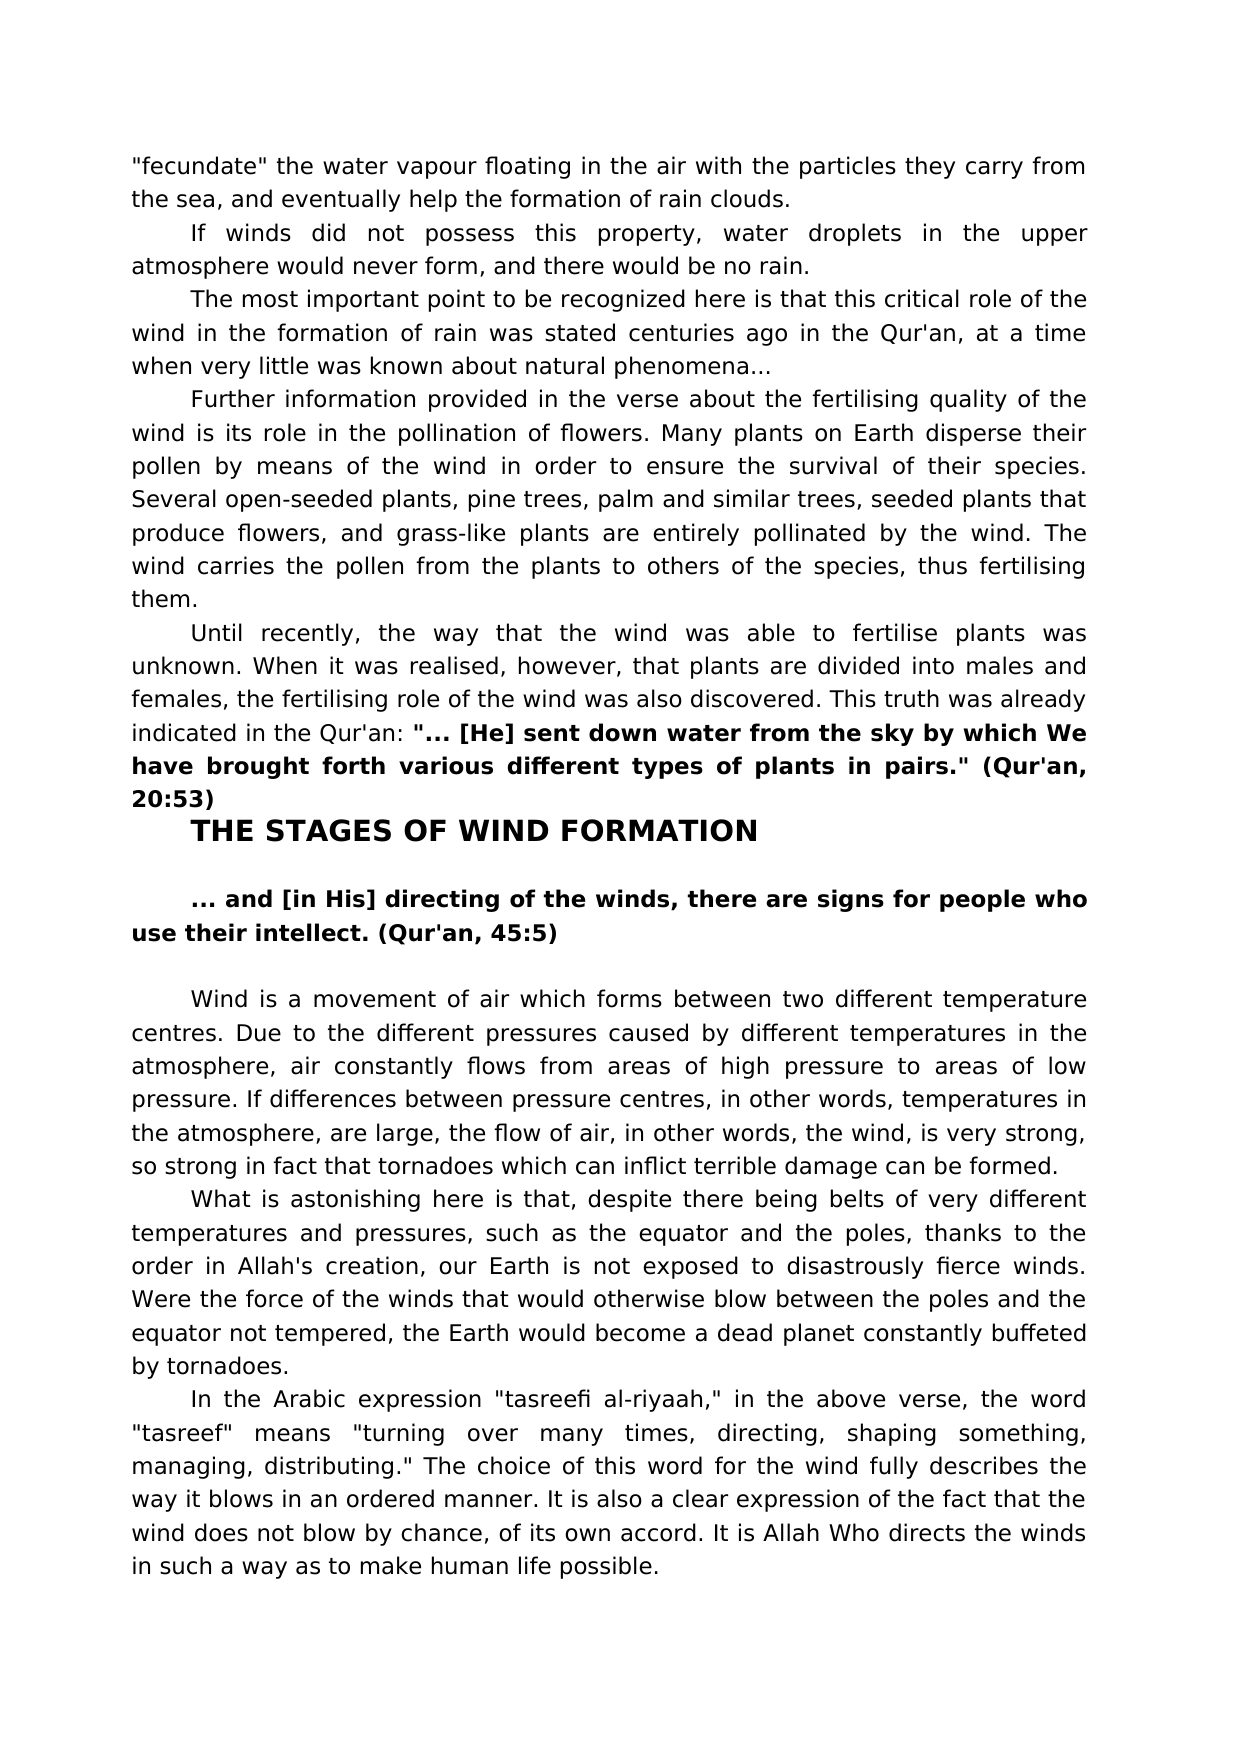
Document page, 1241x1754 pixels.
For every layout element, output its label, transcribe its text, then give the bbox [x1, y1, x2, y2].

text The most important point to be recognized here is that this critical role of the wind in the formation of rain was stated centuries ago in the Qur'an, at a time when very little was known about natural phenomena... [131, 281, 1088, 381]
text What is astonishing here is that, despite there being belts of very different temperatures and pressures, such as the equator and the poles, thanks to the order in Allah's creation, our Earth is not exposed to disastrously fierce winds. Were the force of the winds that would otherwise blow between the poles and the equator not tempered, the Earth would become a dead planet constantly buffeted by tornadoes. [131, 1181, 1088, 1381]
text Further information provided in the verse about the fertilising quality of the wind is its role in the pollination of flowers. Many plants on Earth disperse their pollen by means of the wind in order to ensure the survival of their species. Several open-seeded plants, pine trees, palm and similar trees, seeded plants that produce flowers, and grass-like plants are entirely pollinated by the wind. The wind carries the pollen from the plants to others of the species, thus fertilising them. [131, 381, 1088, 614]
text Until recently, the way that the wind was able to fertilise plants was unknown. When it was realised, however, that plants are divided into males and females, the fertilising role of the wind was also discovered. This truth was already indicated in the Qur'an: "... [He] sent down water from the sky by which We have brought forth various different types of plants in pairs." (Qur'an, 20:53) [131, 614, 1088, 814]
text In the Arabic expression "tasreefi al-riyaah," in the above verse, the word "tasreef" means "turning over many times, directing, shaping something, managing, distributing." The choice of this word for the wind fully describes the way it blows in an ordered manner. It is also a clear expression of the fact that the wind does not blow by chance, of its own accord. It is Allah Who directs the winds in such a way as to make human life possible. [131, 1381, 1088, 1581]
text If winds did not possess this property, water droplets in the upper atmosphere would never form, and there would be no rain. [131, 214, 1088, 281]
text Wind is a movement of air which forms between two different temperature centres. Due to the different pressures caused by different temperatures in the atmosphere, air constantly flows from areas of high pressure to areas of low pressure. If differences between pressure centres, in other words, temperatures in the atmosphere, are large, the flow of air, in other words, the wind, is very strong, so strong in fact that tornadoes which can inflict terrible damage can be formed. [131, 981, 1088, 1181]
text ... and [in His] directing of the winds, there are signs for people who use their intellect. (Qur'an, 45:5) [131, 881, 1088, 948]
text THE STAGES OF WIND FORMATION [131, 814, 1088, 848]
text "fecundate" the water vapour floating in the air with the particles they carry from the sea, and eventually help the formation of rain clouds. [131, 148, 1088, 214]
